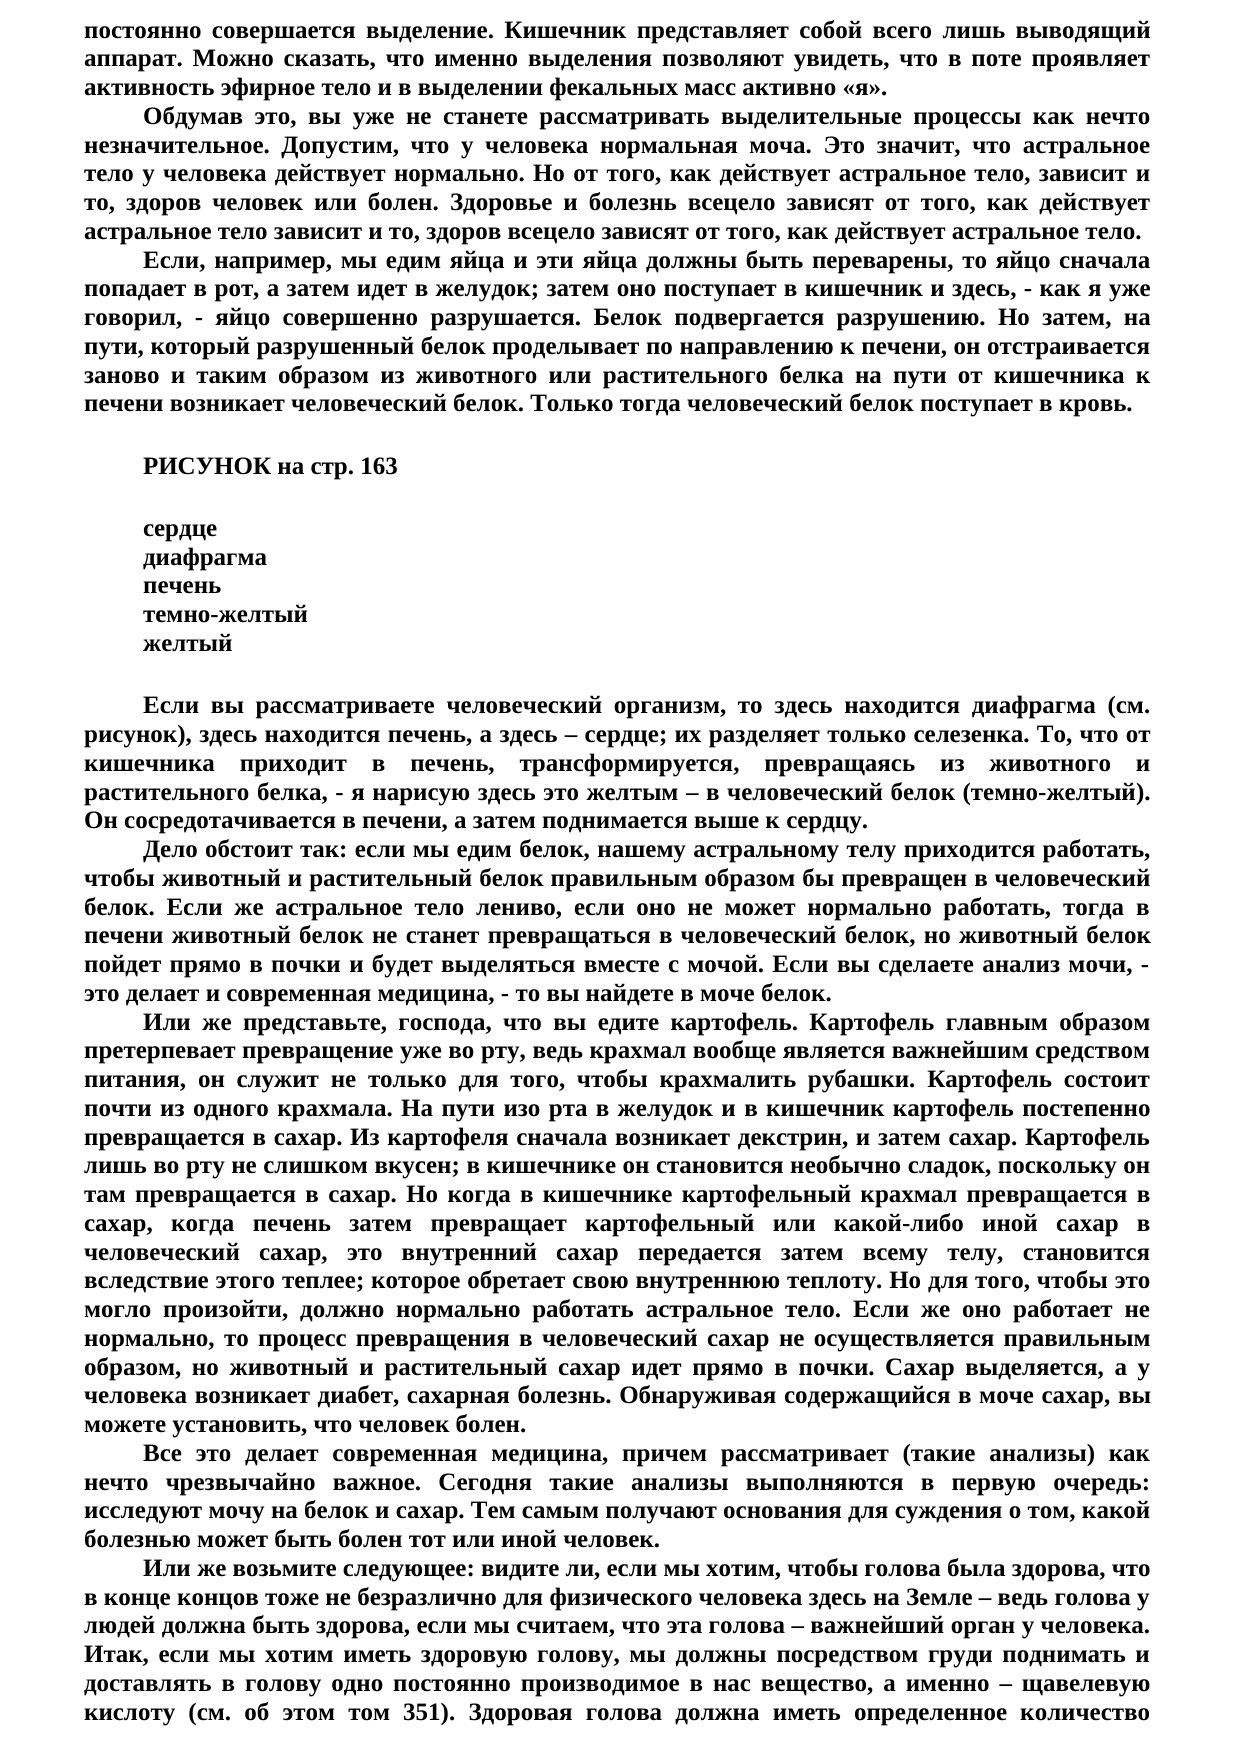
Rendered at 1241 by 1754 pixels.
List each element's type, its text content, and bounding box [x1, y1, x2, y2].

text Все это делает современная медицина, причем рассматривает (такие анализы) как нечто чрезвычайно важное. Сегодня такие анализы выполняются в первую очередь: исследуют мочу на белок и сахар. Тем самым получают основания для суждения о том, какой болезнью может быть болен тот или иной человек. [84, 1438, 1152, 1553]
text Или же представьте, господа, что вы едите картофель. Картофель главным образом претерпевает превращение уже во рту, ведь крахмал вообще является важнейшим средством питания, он служит не только для того, чтобы крахмалить рубашки. Картофель состоит почти из одного крахмала. На пути изо рта в желудок и в кишечник картофель постепенно превращается в сахар. Из картофеля сначала возникает декстрин, и затем сахар. Картофель лишь во рту не слишком вкусен; в кишечнике он становится необычно сладок, поскольку он там превращается в сахар. Но когда в кишечнике картофельный крахмал превращается в сахар, когда печень затем превращает картофельный или какой-либо иной сахар в человеческий сахар, это внутренний сахар передается затем всему телу, становится вследствие этого теплее; которое обретает свою внутреннюю теплоту. Но для того, чтобы это могло произойти, должно нормально работать астральное тело. Если же оно работает не нормально, то процесс превращения в человеческий сахар не осуществляется правильным образом, но животный и растительный сахар идет прямо в почки. Сахар выделяется, а у человека возникает диабет, сахарная болезнь. Обнаруживая содержащийся в моче сахар, вы можете установить, что человек болен. [84, 1007, 1152, 1438]
text темно-желтый [84, 599, 1152, 628]
text постоянно совершается выделение. Кишечник представляет собой всего лишь выводящий аппарат. Можно сказать, что именно выделения позволяют увидеть, что в поте проявляет активность эфирное тело и в выделении фекальных масс активно «я». [84, 15, 1152, 101]
text желтый [84, 628, 1152, 657]
text диафрагма [84, 542, 1152, 571]
text Дело обстоит так: если мы едим белок, нашему астральному телу приходится работать, чтобы животный и растительный белок правильным образом бы превращен в человеческий белок. Если же астральное тело лениво, если оно не может нормально работать, тогда в печени животный белок не станет превращаться в человеческий белок, но животный белок пойдет прямо в почки и будет выделяться вместе с мочой. Если вы сделаете анализ мочи, - это делает и современная медицина, - то вы найдете в моче белок. [84, 834, 1152, 1007]
text РИСУНОК на стр. 163 [84, 451, 1152, 479]
text сердце [84, 513, 1152, 542]
text печень [84, 571, 1152, 599]
text Обдумав это, вы уже не станете рассматривать выделительные процессы как нечто незначительное. Допустим, что у человека нормальная моча. Это значит, что астральное тело у человека действует нормально. Но от того, как действует астральное тело, зависит и то, здоров человек или болен. Здоровье и болезнь всецело зависят от того, как действует астральное тело зависит и то, здоров всецело зависят от того, как действует астральное тело. [84, 101, 1152, 245]
text Если, например, мы едим яйца и эти яйца должны быть переварены, то яйцо сначала попадает в рот, а затем идет в желудок; затем оно поступает в кишечник и здесь, - как я уже говорил, - яйцо совершенно разрушается. Белок подвергается разрушению. Но затем, на пути, который разрушенный белок проделывает по направлению к печени, он отстраивается заново и таким образом из животного или растительного белка на пути от кишечника к печени возникает человеческий белок. Только тогда человеческий белок поступает в кровь. [84, 245, 1152, 417]
text Или же возьмите следующее: видите ли, если мы хотим, чтобы голова была здорова, что в конце концов тоже не безразлично для физического человека здесь на Земле – ведь голова у людей должна быть здорова, если мы считаем, что эта голова – важнейший орган у человека. Итак, если мы хотим иметь здоровую голову, мы должны посредством груди поднимать и доставлять в голову одно постоянно производимое в нас вещество, а именно – щавелевую кислоту (см. об этом том 351). Здоровая голова должна иметь определенное количество [84, 1553, 1152, 1725]
text Если вы рассматриваете человеческий организм, то здесь находится диафрагма (см. рисунок), здесь находится печень, а здесь – сердце; их разделяет только селезенка. То, что от кишечника приходит в печень, трансформируется, превращаясь из животного и растительного белка, - я нарисую здесь это желтым – в человеческий белок (темно-желтый). Он сосредотачивается в печени, а затем поднимается выше к сердцу. [84, 690, 1152, 834]
